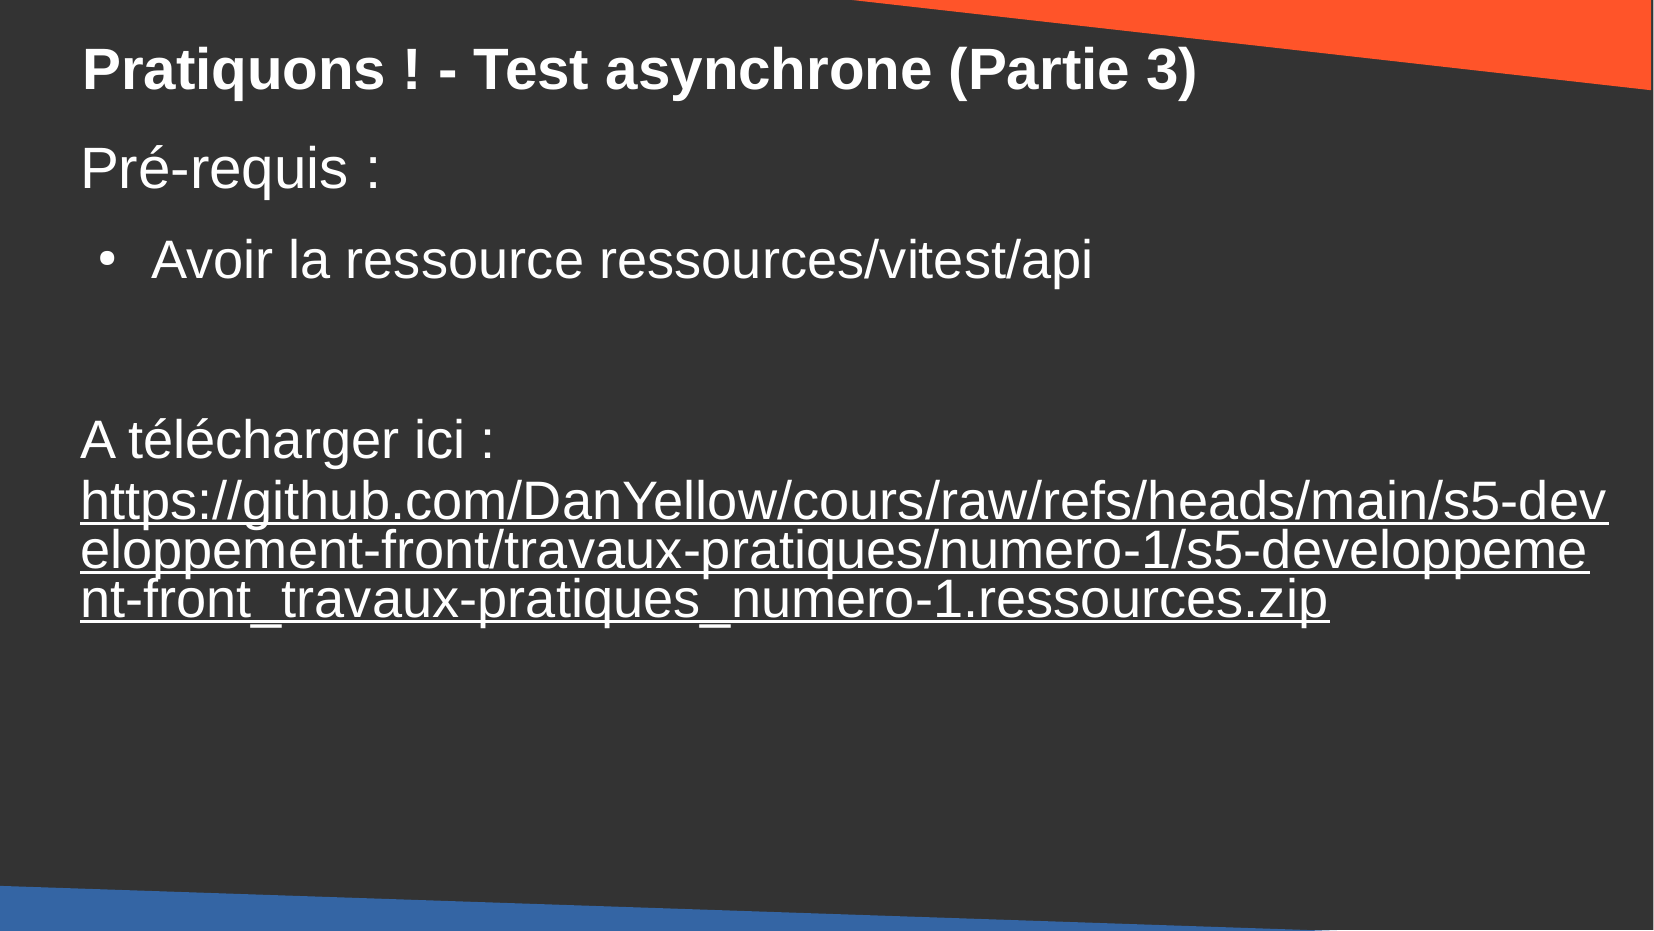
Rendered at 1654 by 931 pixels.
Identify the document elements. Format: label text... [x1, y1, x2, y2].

title Pratiquons ! - Test asynchrone (Partie 3) [82, 37, 1571, 114]
text_box [852, 0, 1652, 91]
list Pré-requis : Avoir la ressource ressources/vitest/api A télécharger ici : https://github.com/DanYellow/cours/raw/refs/heads/main/s5-developpement-front/travaux-pratiques/numero-1/s5-developpement-front_travaux-pratiques_numero-1.ressources.zip [80, 135, 1620, 721]
text_box [0, 885, 1337, 931]
